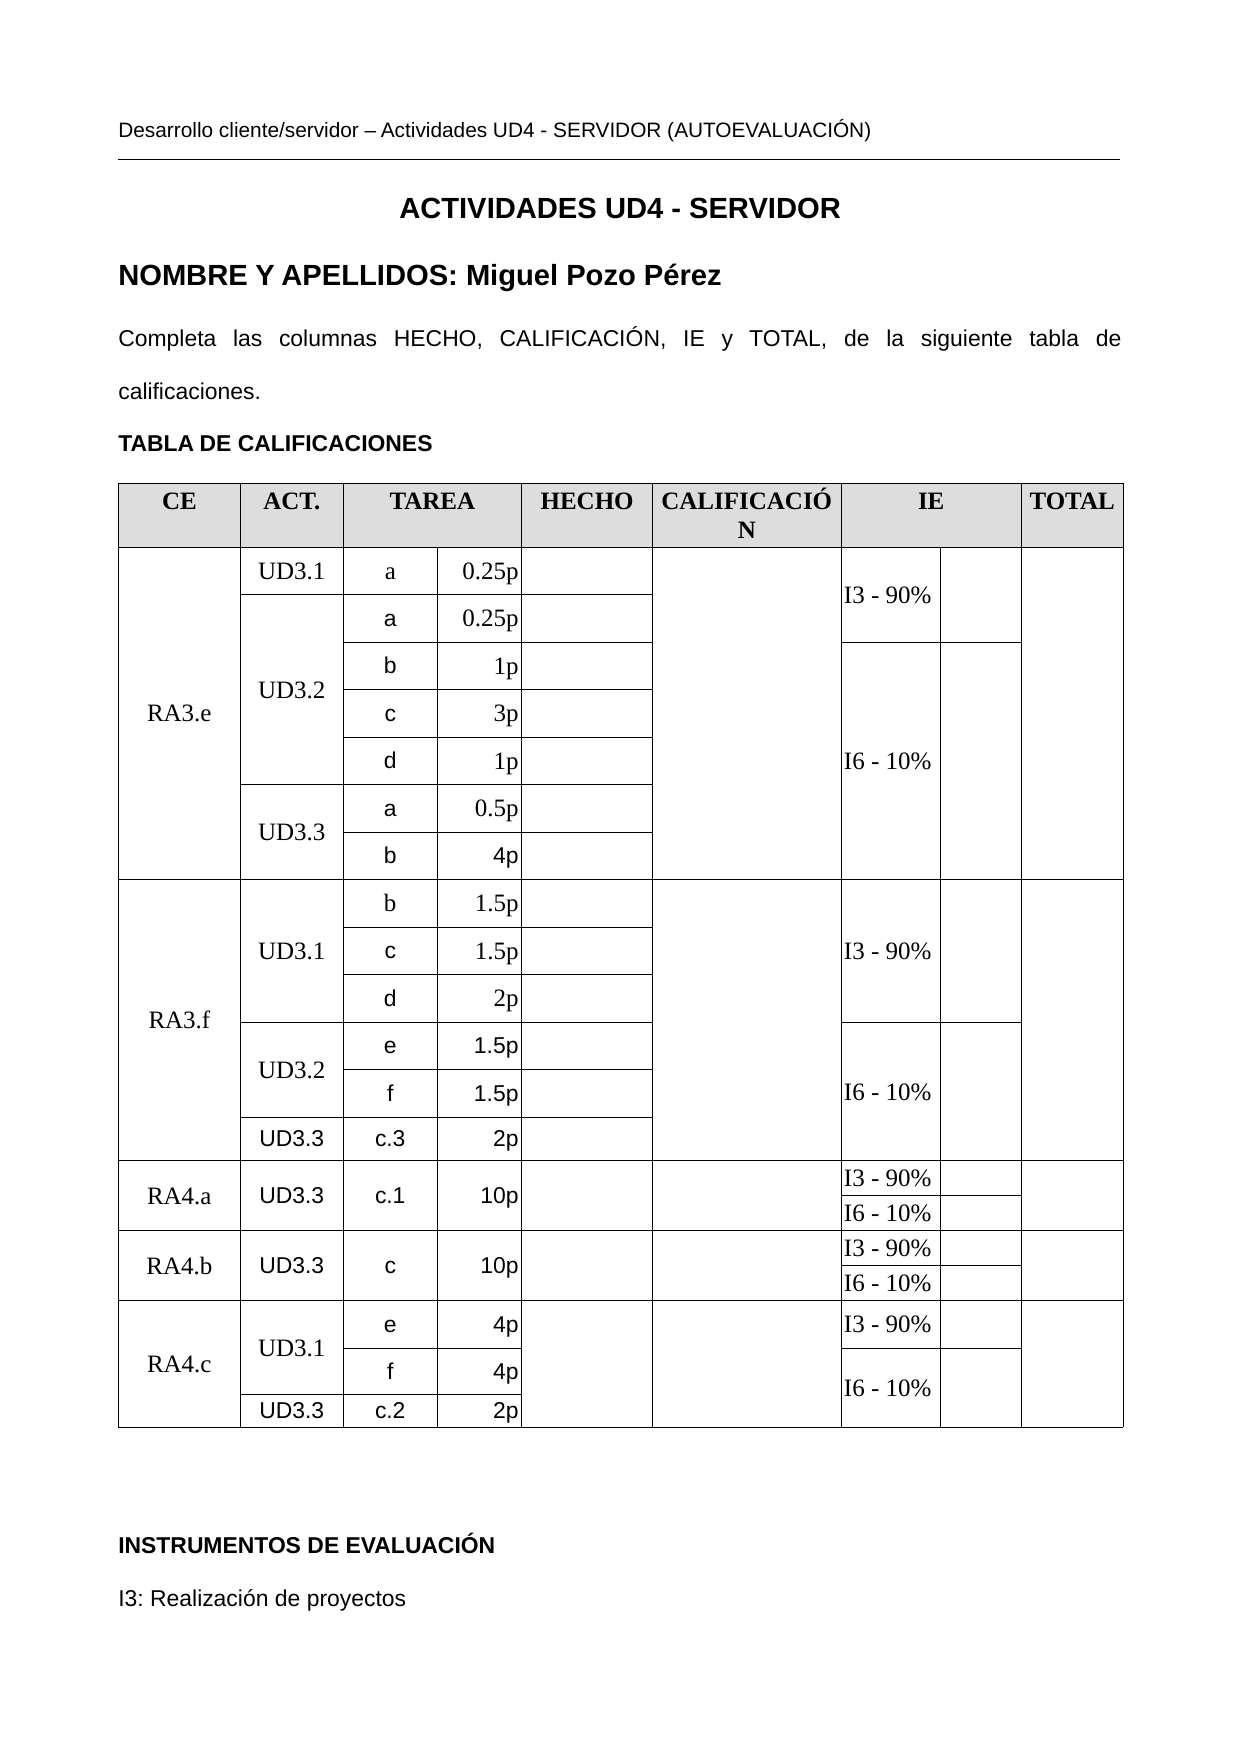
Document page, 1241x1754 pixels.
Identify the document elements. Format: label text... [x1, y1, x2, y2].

table_cell I6 - 10% [842, 1266, 940, 1300]
text TABLA DE CALIFICACIONES [118, 430, 1122, 457]
table_cell I3 - 90% [842, 880, 940, 1022]
table_cell UD3.2 [241, 595, 343, 784]
table_cell a [344, 785, 437, 832]
table_header ACT. [241, 484, 343, 547]
table_cell 0.5p [438, 785, 521, 832]
table_cell [1022, 1161, 1123, 1230]
table_cell [522, 738, 652, 784]
table_cell I3 - 90% [842, 548, 940, 642]
table_cell [522, 833, 652, 879]
table_cell [653, 880, 841, 1160]
table_cell [522, 1023, 652, 1069]
table_cell 1.5p [438, 1023, 521, 1069]
table_cell [522, 1070, 652, 1117]
table_cell I6 - 10% [842, 1349, 940, 1427]
table_cell [1022, 548, 1123, 879]
table_cell [1022, 1231, 1123, 1300]
table_cell [522, 785, 652, 832]
table_cell [522, 1301, 652, 1427]
table_cell e [344, 1023, 437, 1069]
table_cell 3p [438, 690, 521, 737]
table_cell UD3.3 [241, 1231, 343, 1300]
table_cell 2p [438, 1118, 521, 1160]
table_cell [653, 1231, 841, 1300]
table_cell [522, 975, 652, 1022]
text I3: Realización de proyectos [118, 1585, 1122, 1611]
table_cell [1022, 880, 1123, 1160]
table_cell [522, 880, 652, 927]
table_cell [653, 1161, 841, 1230]
table_cell UD3.3 [241, 1118, 343, 1160]
table_header TOTAL [1022, 484, 1123, 547]
table_header IE [842, 484, 1021, 547]
table_cell [522, 690, 652, 737]
table_cell [653, 1301, 841, 1427]
table_cell RA3.e [119, 548, 240, 879]
table_header HECHO [522, 484, 652, 547]
table_header TAREA [344, 484, 521, 547]
table_cell RA3.f [119, 880, 240, 1160]
table_cell f [344, 1349, 437, 1394]
table_cell [941, 1301, 1021, 1347]
table_cell 4p [438, 1301, 521, 1347]
table_cell c [344, 690, 437, 737]
text INSTRUMENTOS DE EVALUACIÓN [118, 1532, 1122, 1559]
table_cell 10p [438, 1161, 521, 1230]
table_cell d [344, 975, 437, 1022]
table_cell [522, 928, 652, 974]
table_cell 0.25p [438, 548, 521, 594]
table_cell 1.5p [438, 928, 521, 974]
table_cell [941, 880, 1021, 1022]
table_cell [941, 1196, 1021, 1230]
table_cell [522, 1231, 652, 1300]
table_cell I3 - 90% [842, 1301, 940, 1347]
table_cell RA4.b [119, 1231, 240, 1300]
table_cell 1p [438, 643, 521, 689]
table_cell a [344, 548, 437, 594]
table_cell UD3.1 [241, 548, 343, 594]
table_cell [941, 1161, 1021, 1195]
table_cell [1022, 1301, 1123, 1427]
table_cell RA4.a [119, 1161, 240, 1230]
table_cell c.2 [344, 1395, 437, 1427]
table_cell a [344, 595, 437, 642]
table_header CALIFICACIÓN [653, 484, 841, 547]
table_cell 1.5p [438, 1070, 521, 1117]
table_cell c.1 [344, 1161, 437, 1230]
table_cell [941, 1266, 1021, 1300]
table_header CE [119, 484, 240, 547]
table_cell [653, 548, 841, 879]
table_cell I6 - 10% [842, 643, 940, 879]
table_cell I3 - 90% [842, 1231, 940, 1265]
table_cell I6 - 10% [842, 1196, 940, 1230]
table_cell 10p [438, 1231, 521, 1300]
table_cell b [344, 833, 437, 879]
table_cell [941, 1349, 1021, 1427]
table_cell c.3 [344, 1118, 437, 1160]
table_cell c [344, 1231, 437, 1300]
table_cell [522, 548, 652, 594]
table_cell 1p [438, 738, 521, 784]
table_cell [522, 595, 652, 642]
table_cell UD3.2 [241, 1023, 343, 1117]
table_cell [522, 643, 652, 689]
table_cell b [344, 643, 437, 689]
table_cell [941, 1231, 1021, 1265]
table_cell 0.25p [438, 595, 521, 642]
table_cell d [344, 738, 437, 784]
subtitle ACTIVIDADES UD4 - SERVIDOR [118, 191, 1122, 224]
table_cell f [344, 1070, 437, 1117]
table_cell RA4.c [119, 1301, 240, 1427]
table_cell I6 - 10% [842, 1023, 940, 1160]
table_cell [522, 1161, 652, 1230]
table_cell [941, 1023, 1021, 1160]
text Completa las columnas HECHO, CALIFICACIÓN, IE y TOTAL, de la siguiente tabla de calificaciones. [118, 325, 1122, 404]
table_cell [522, 1118, 652, 1160]
table_cell [941, 548, 1021, 642]
table_cell I3 - 90% [842, 1161, 940, 1195]
table_cell 4p [438, 1349, 521, 1394]
table_cell c [344, 928, 437, 974]
table_cell UD3.1 [241, 1301, 343, 1394]
table_cell UD3.1 [241, 880, 343, 1022]
table_cell UD3.3 [241, 1161, 343, 1230]
table_cell e [344, 1301, 437, 1347]
table_cell 2p [438, 975, 521, 1022]
table_cell 1.5p [438, 880, 521, 927]
table_cell 4p [438, 833, 521, 879]
table_cell UD3.3 [241, 1395, 343, 1427]
table_cell 2p [438, 1395, 521, 1427]
text NOMBRE Y APELLIDOS: Miguel Pozo Pérez [118, 258, 1122, 291]
table_cell UD3.3 [241, 785, 343, 879]
table_cell b [344, 880, 437, 927]
table_cell [941, 643, 1021, 879]
